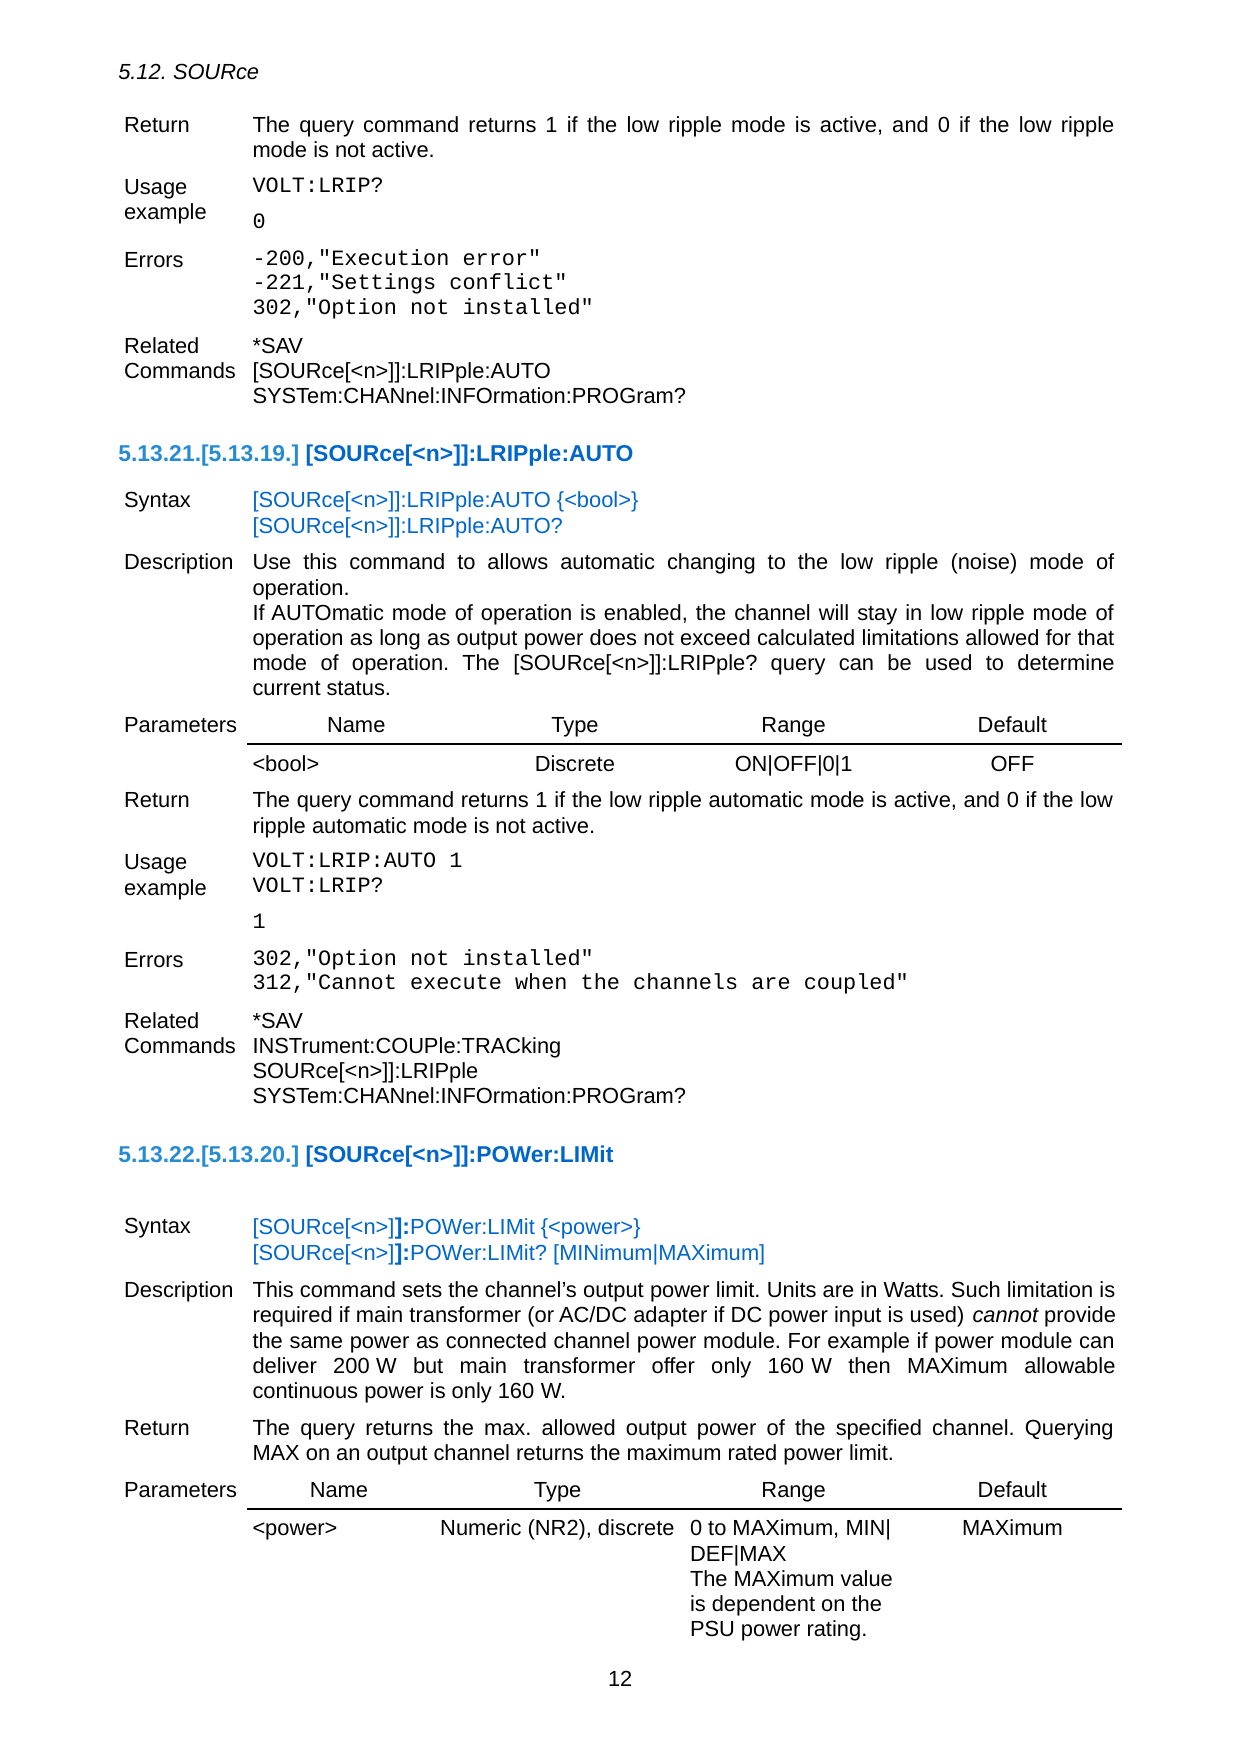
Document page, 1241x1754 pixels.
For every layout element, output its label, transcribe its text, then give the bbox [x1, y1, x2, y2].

table_cell Return [118, 106, 247, 168]
table_cell The query returns the max. allowed output power of the specified channel. Querying MAX on an output channel returns the maximum rated power limit. [247, 1409, 1122, 1471]
table_cell Range [684, 706, 903, 743]
table_cell <bool> [247, 745, 465, 782]
table_header Syntax [118, 482, 247, 543]
table_cell Name [247, 706, 465, 743]
table_cell Numeric (NR2), discrete [431, 1510, 684, 1647]
table_cell <power> [247, 1510, 431, 1647]
table_cell This command sets the channel’s output power limit. Units are in Watts. Such limitation is required if main transformer (or AC/DC adapter if DC power input is used) cannot provide the same power as connected channel power module. For example if power module can deliver 200 W but main transformer offer only 160 W then MAXimum allowable continuous power is only 160 W. [247, 1271, 1122, 1409]
table_cell *SAV INSTrument:COUPle:TRACking SOURce[<n>]]:LRIPple SYSTem:CHANnel:INFOrmation:PROGram? [247, 1002, 1122, 1114]
table_cell Related Commands [118, 327, 247, 414]
table_cell *SAV [SOURce[<n>]]:LRIPple:AUTO SYSTem:CHANnel:INFOrmation:PROGram? [247, 327, 1122, 414]
table_cell Description [118, 544, 247, 706]
table_cell Type [465, 706, 684, 743]
table_cell MAXimum [903, 1510, 1122, 1647]
subtitle [SOURce[<n>]]:LRIPple:AUTO [118, 440, 1122, 467]
table_cell Parameters [118, 706, 247, 782]
table_cell Usage example [118, 844, 247, 941]
table_cell Range [684, 1471, 903, 1507]
table_cell 0 to MAXimum, MIN|DEF|MAX The MAXimum value is dependent on the PSU power rating. [684, 1510, 903, 1647]
table_cell Default [903, 706, 1122, 743]
table_cell Errors [118, 241, 247, 327]
table_cell ON|OFF|0|1 [684, 745, 903, 782]
table_cell -200,"Execution error" -221,"Settings conflict" 302,"Option not installed" [247, 241, 1122, 327]
table_cell Related Commands [118, 1002, 247, 1114]
table_cell OFF [903, 745, 1122, 782]
table_cell The query command returns 1 if the low ripple mode is active, and 0 if the low ripple mode is not active. [247, 106, 1122, 168]
table_cell VOLT:LRIP? 0 [247, 168, 1122, 241]
table_header Syntax [118, 1207, 247, 1271]
table_header [SOURce[<n>]]:POWer:LIMit {<power>} [SOURce[<n>]]:POWer:LIMit? [MINimum|MAXimum] [247, 1207, 1122, 1271]
table_cell Usage example [118, 168, 247, 241]
table_cell Parameters [118, 1471, 247, 1647]
table_cell Use this command to allows automatic changing to the low ripple (noise) mode of operation. If AUTOmatic mode of operation is enabled, the channel will stay in low ripple mode of operation as long as output power does not exceed calculated limitations allowed for that mode of operation. The [SOURce[<n>]]:LRIPple? query can be used to determine current status. [247, 544, 1122, 706]
table_cell 302,"Option not installed" 312,"Cannot execute when the channels are coupled" [247, 941, 1122, 1002]
table_cell The query command returns 1 if the low ripple automatic mode is active, and 0 if the low ripple automatic mode is not active. [247, 782, 1122, 843]
table_cell Errors [118, 941, 247, 1002]
table_cell Description [118, 1271, 247, 1409]
table_cell VOLT:LRIP:AUTO 1 VOLT:LRIP? 1 [247, 844, 1122, 941]
table_cell Return [118, 782, 247, 843]
table_cell Name [247, 1471, 431, 1507]
subtitle [SOURce[<n>]]:POWer:LIMit [118, 1141, 1122, 1167]
table_cell Discrete [465, 745, 684, 782]
table_cell Type [431, 1471, 684, 1507]
table_cell Default [903, 1471, 1122, 1507]
table_cell Return [118, 1409, 247, 1471]
table_header [SOURce[<n>]]:LRIPple:AUTO {<bool>} [SOURce[<n>]]:LRIPple:AUTO? [247, 482, 1122, 543]
